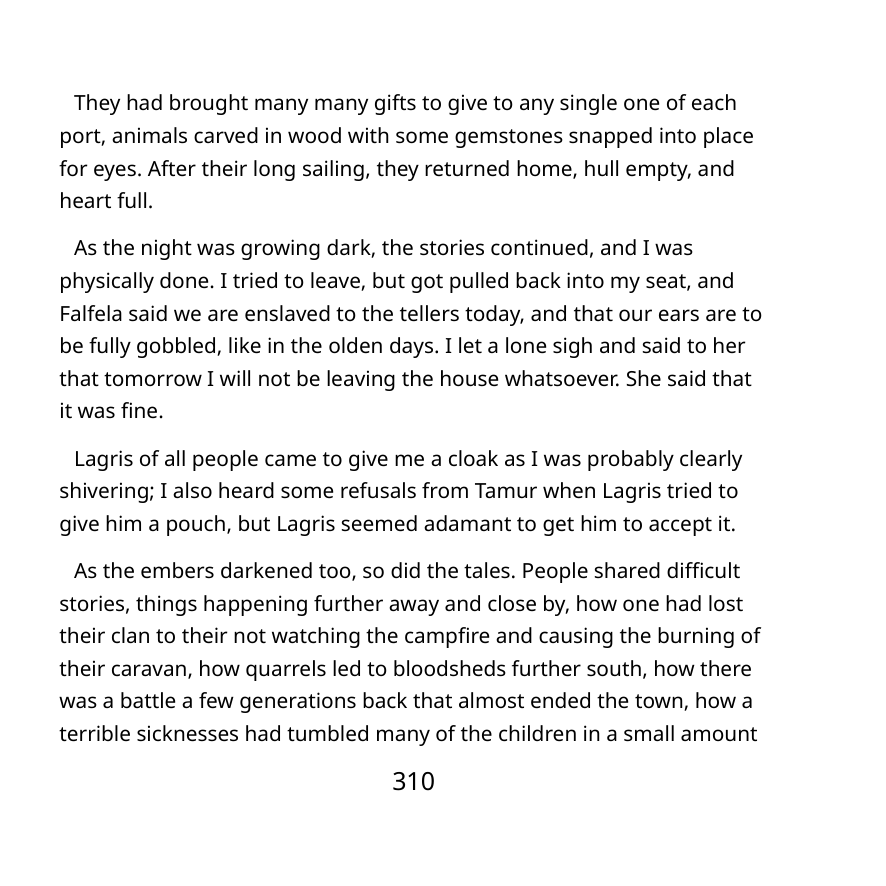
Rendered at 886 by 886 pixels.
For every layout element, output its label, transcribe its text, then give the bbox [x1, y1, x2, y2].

text As the night was growing dark, the stories continued, and I was physically done. I tried to leave, but got pulled back into my seat, and Falfela said we are enslaved to the tellers today, and that our ears are to be fully gobbled, like in the olden days. I let a lone sigh and said to her that tomorrow I will not be leaving the house whatsoever. She said that it was fine. [59, 233, 768, 425]
text Lagris of all people came to give me a cloak as I was probably clearly shivering; I also heard some refusals from Tamur when Lagris tried to give him a pouch, but Lagris seemed adamant to get him to accept it. [59, 444, 768, 537]
text They had brought many many gifts to give to any single one of each port, animals carved in wood with some gemstones snapped into place for eyes. After their long sailing, they returned home, hull empty, and heart full. [59, 88, 768, 215]
text As the embers darkened too, so did the tales. People shared difficult stories, things happening further away and close by, how one had lost their clan to their not watching the campfire and causing the burning of their caravan, how quarrels led to bloodsheds further south, how there was a battle a few generations back that almost ended the town, how a terrible sicknesses had tumbled many of the children in a small amount [59, 556, 768, 748]
